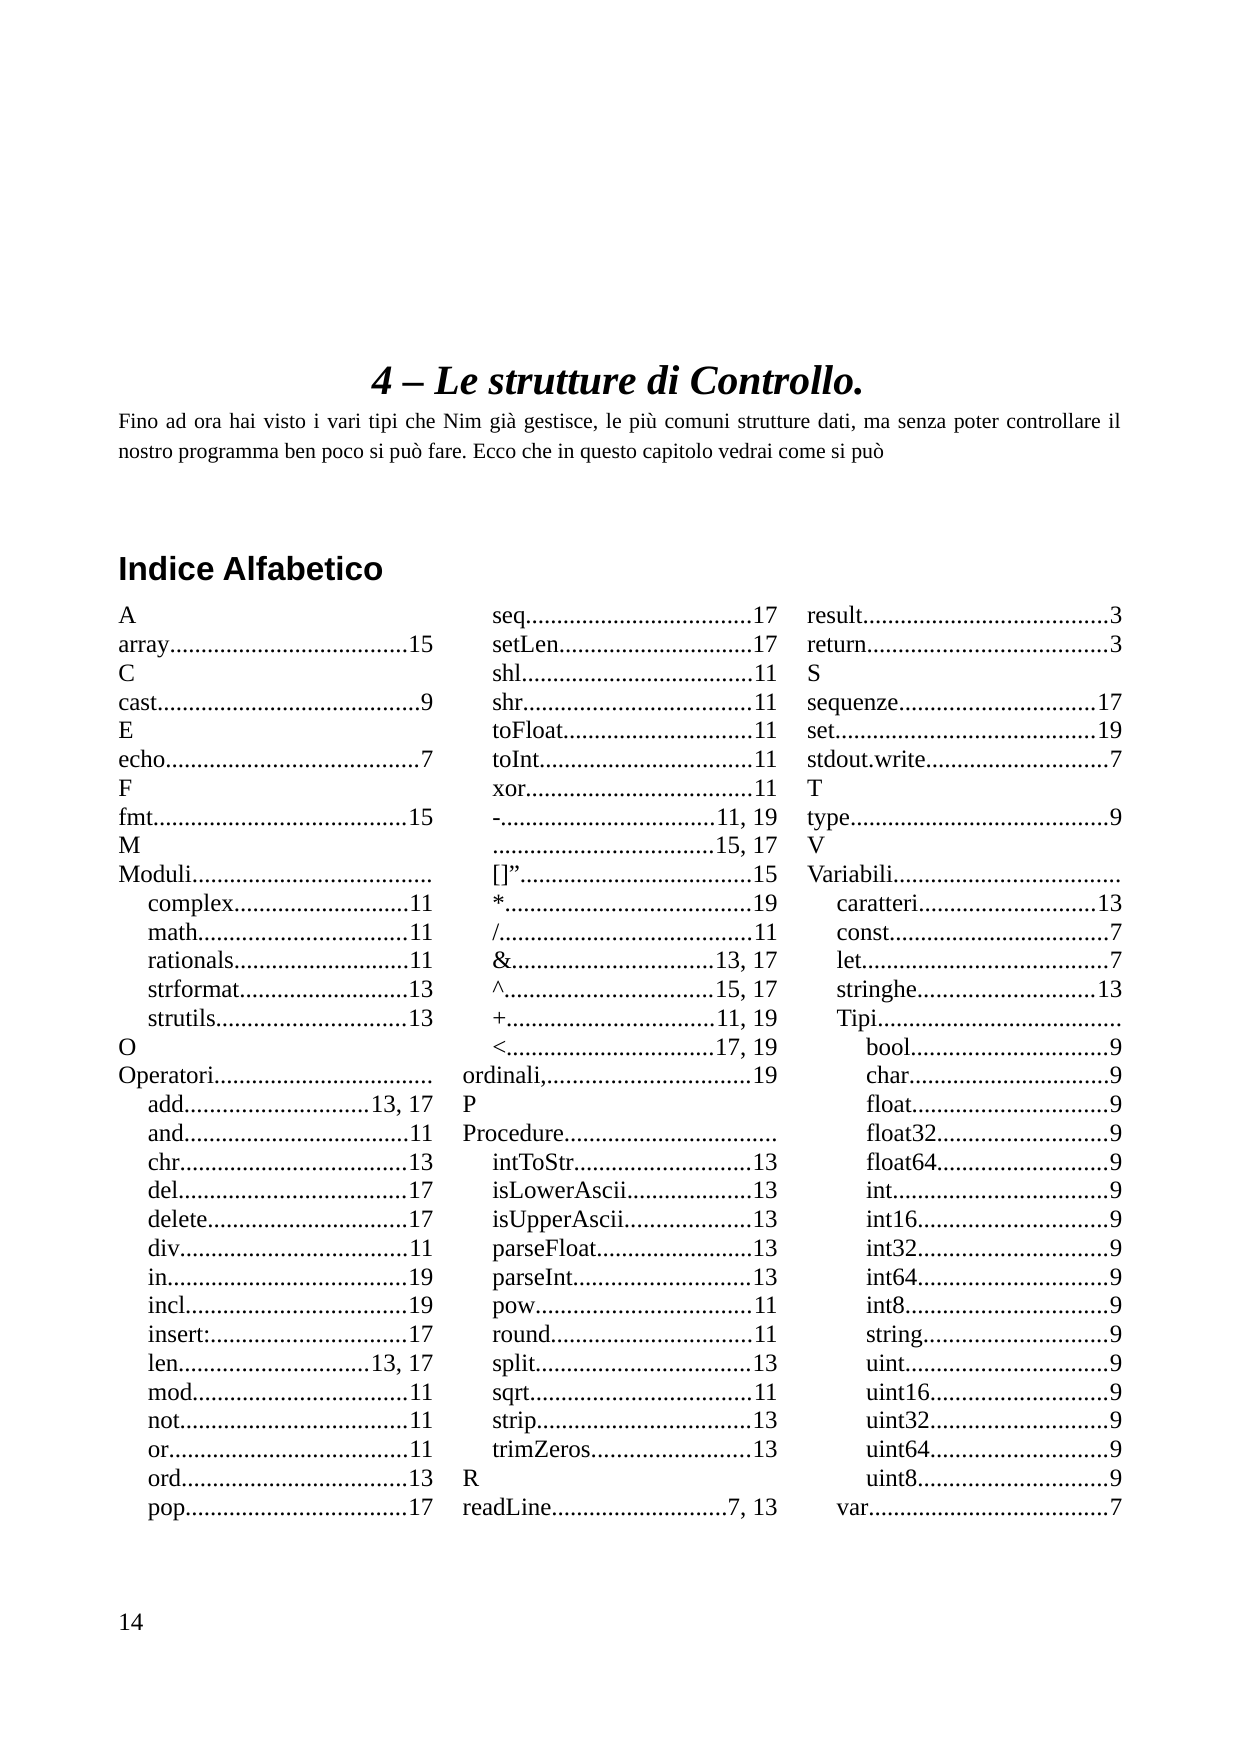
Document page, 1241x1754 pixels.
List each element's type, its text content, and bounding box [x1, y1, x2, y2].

text - 11, 19 [492, 802, 777, 830]
text bool 9 [866, 1032, 1122, 1060]
text < 17, 19 [492, 1032, 777, 1060]
text float64 9 [866, 1147, 1122, 1175]
text & 13, 17 [492, 945, 777, 974]
text seq 17 [492, 600, 777, 629]
text caratteri 13 [836, 888, 1122, 917]
text parseFloat 13 [492, 1233, 777, 1262]
text uint 9 [866, 1348, 1122, 1377]
text len 13, 17 [148, 1348, 433, 1377]
text / 11 [492, 917, 777, 945]
text incl 19 [148, 1290, 433, 1319]
text Procedure [462, 1118, 777, 1147]
text int 9 [866, 1175, 1122, 1204]
text del 17 [148, 1175, 433, 1204]
text split 13 [492, 1348, 777, 1377]
text uint8 9 [866, 1463, 1122, 1492]
text intToStr 13 [492, 1147, 777, 1175]
text int64 9 [866, 1262, 1122, 1290]
text in 19 [148, 1262, 433, 1290]
text setLen 17 [492, 629, 777, 658]
text int32 9 [866, 1233, 1122, 1262]
text let 7 [836, 945, 1122, 974]
text round 11 [492, 1319, 777, 1348]
text A [118, 600, 433, 629]
text shl 11 [492, 658, 777, 687]
text const 7 [836, 917, 1122, 945]
text shr 11 [492, 687, 777, 715]
text uint64 9 [866, 1434, 1122, 1463]
text int16 9 [866, 1204, 1122, 1233]
text mod 11 [148, 1377, 433, 1405]
text ordinali, 19 [462, 1060, 777, 1089]
text readLine 7, 13 [462, 1492, 777, 1520]
subtitle Indice Alfabetico [118, 549, 1122, 588]
text sequenze 17 [807, 687, 1122, 715]
text Variabili [807, 859, 1122, 888]
text strip 13 [492, 1405, 777, 1434]
text O [118, 1032, 433, 1060]
text or 11 [148, 1434, 433, 1463]
text stringhe 13 [836, 974, 1122, 1003]
text Fino ad ora hai visto i vari tipi che Nim già gestisce, le più comuni strutture dati, ma senza poter controllare il nostro programma ben poco si può fare. Ecco che in questo capitolo vedrai come si può [118, 403, 1122, 463]
text add 13, 17 [148, 1089, 433, 1118]
text delete 17 [148, 1204, 433, 1233]
text V [807, 830, 1122, 859]
text P [462, 1089, 777, 1118]
text string 9 [866, 1319, 1122, 1348]
text Moduli [118, 859, 433, 888]
text stdout.write 7 [807, 744, 1122, 773]
text M [118, 830, 433, 859]
text []” 15 [492, 859, 777, 888]
text uint16 9 [866, 1377, 1122, 1405]
text sqrt 11 [492, 1377, 777, 1405]
text Operatori [118, 1060, 433, 1089]
text isUpperAscii 13 [492, 1204, 777, 1233]
text strformat 13 [148, 974, 433, 1003]
text set 19 [807, 715, 1122, 744]
text parseInt 13 [492, 1262, 777, 1290]
text S [807, 658, 1122, 687]
text toInt 11 [492, 744, 777, 773]
text complex 11 [148, 888, 433, 917]
text E [118, 715, 433, 744]
text rationals 11 [148, 945, 433, 974]
text int8 9 [866, 1290, 1122, 1319]
text pow 11 [492, 1290, 777, 1319]
text result 3 [807, 600, 1122, 629]
text C [118, 658, 433, 687]
text div 11 [148, 1233, 433, 1262]
text cast 9 [118, 687, 433, 715]
text R [462, 1463, 777, 1492]
text type 9 [807, 802, 1122, 830]
text insert: 17 [148, 1319, 433, 1348]
text + 11, 19 [492, 1003, 777, 1032]
text var 7 [836, 1492, 1122, 1520]
text and 11 [148, 1118, 433, 1147]
text trimZeros 13 [492, 1434, 777, 1463]
text T [807, 773, 1122, 802]
text isLowerAscii. 13 [492, 1175, 777, 1204]
text * 19 [492, 888, 777, 917]
text Tipi [836, 1003, 1122, 1032]
text return 3 [807, 629, 1122, 658]
text 4 – Le strutture di Controllo. [118, 356, 1122, 403]
text toFloat 11 [492, 715, 777, 744]
text F [118, 773, 433, 802]
text array 15 [118, 629, 433, 658]
text char 9 [866, 1060, 1122, 1089]
text not 11 [148, 1405, 433, 1434]
text chr 13 [148, 1147, 433, 1175]
text uint32 9 [866, 1405, 1122, 1434]
text float32 9 [866, 1118, 1122, 1147]
text pop 17 [148, 1492, 433, 1520]
text strutils 13 [148, 1003, 433, 1032]
text math 11 [148, 917, 433, 945]
text echo 7 [118, 744, 433, 773]
text ^ 15, 17 [492, 974, 777, 1003]
text xor 11 [492, 773, 777, 802]
text float 9 [866, 1089, 1122, 1118]
text .. 15, 17 [492, 830, 777, 859]
text ord 13 [148, 1463, 433, 1492]
text fmt 15 [118, 802, 433, 830]
